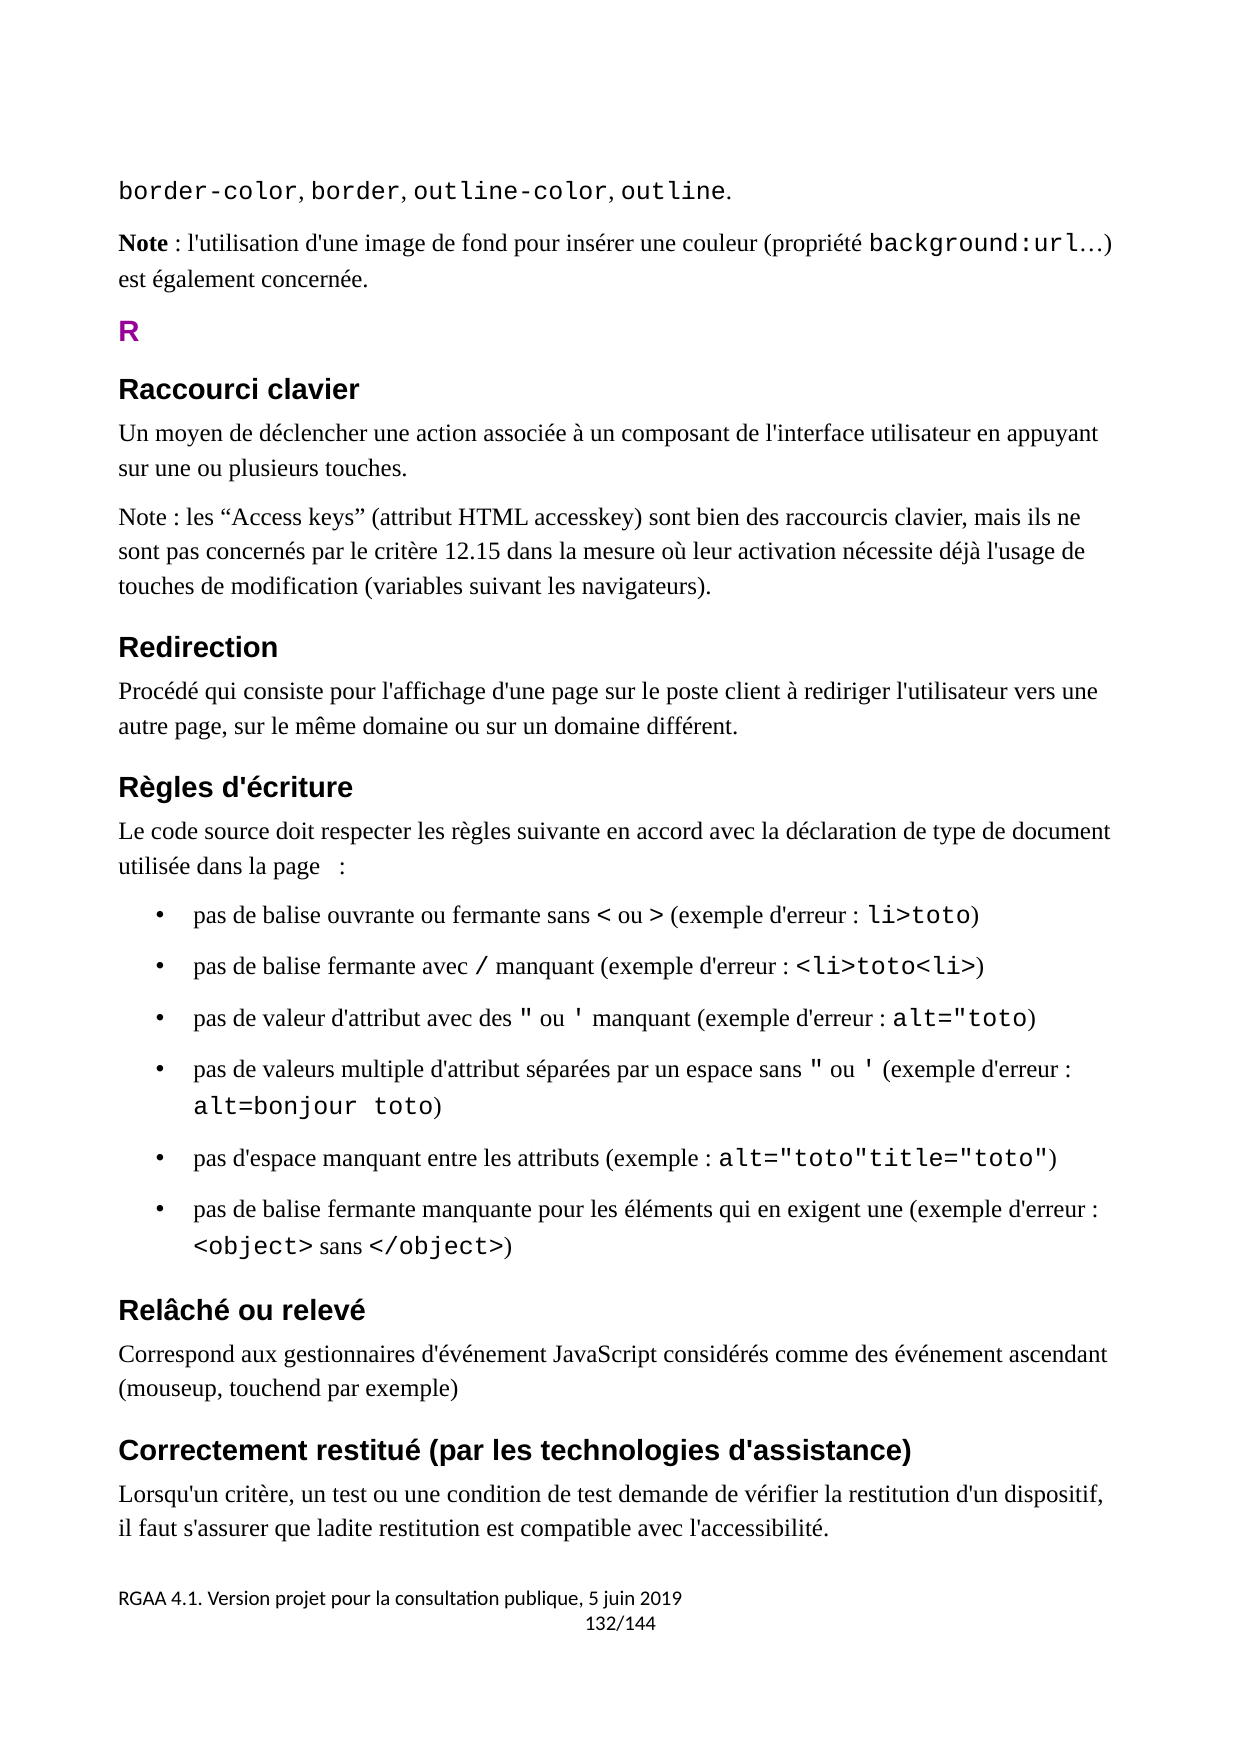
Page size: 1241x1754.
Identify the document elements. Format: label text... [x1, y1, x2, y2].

text Correspond aux gestionnaires d'événement JavaScript considérés comme des événement ascendant (mouseup, touchend par exemple) [118, 1339, 1122, 1402]
text Procédé qui consiste pour l'affichage d'une page sur le poste client à rediriger l'utilisateur vers une autre page, sur le même domaine ou sur un domaine différent. [118, 676, 1122, 739]
text Note : les “Access keys” (attribut HTML accesskey) sont bien des raccourcis clavier, mais ils ne sont pas concernés par le critère 12.15 dans la mesure où leur activation nécessite déjà l'usage de touches de modification (variables suivant les navigateurs). [118, 502, 1122, 599]
text Note : l'utilisation d'une image de fond pour insérer une couleur (propriété background:url…) est également concernée. [118, 228, 1122, 293]
subtitle Raccourci clavier [118, 372, 1122, 406]
list pas de balise fermante avec / manquant (exemple d'erreur : <li>toto<li>) [156, 951, 1122, 982]
list pas de valeur d'attribut avec des " ou ' manquant (exemple d'erreur : alt="toto) [156, 1003, 1122, 1034]
text Lorsqu'un critère, un test ou une condition de test demande de vérifier la restitution d'un dispositif, il faut s'assurer que ladite restitution est compatible avec l'accessibilité. [118, 1479, 1122, 1542]
subtitle Règles d'écriture [118, 770, 1122, 804]
subtitle Correctement restitué (par les technologies d'assistance) [118, 1433, 1122, 1466]
text Le code source doit respecter les règles suivante en accord avec la déclaration de type de document utilisée dans la page : [118, 816, 1122, 879]
list pas de balise ouvrante ou fermante sans < ou > (exemple d'erreur : li>toto) [156, 900, 1122, 931]
subtitle Redirection [118, 630, 1122, 664]
list pas de valeurs multiple d'attribut séparées par un espace sans " ou ' (exemple d'erreur : alt=bonjour toto) [156, 1054, 1122, 1122]
text border-color, border, outline-color, outline. [118, 176, 1122, 207]
subtitle Relâché ou relevé [118, 1293, 1122, 1326]
subtitle R [118, 313, 1122, 347]
text Un moyen de déclencher une action associée à un composant de l'interface utilisateur en appuyant sur une ou plusieurs touches. [118, 418, 1122, 482]
list pas d'espace manquant entre les attributs (exemple : alt="toto"title="toto") [156, 1143, 1122, 1173]
list pas de balise fermante manquante pour les éléments qui en exigent une (exemple d'erreur : <object> sans </object>) [156, 1194, 1122, 1262]
